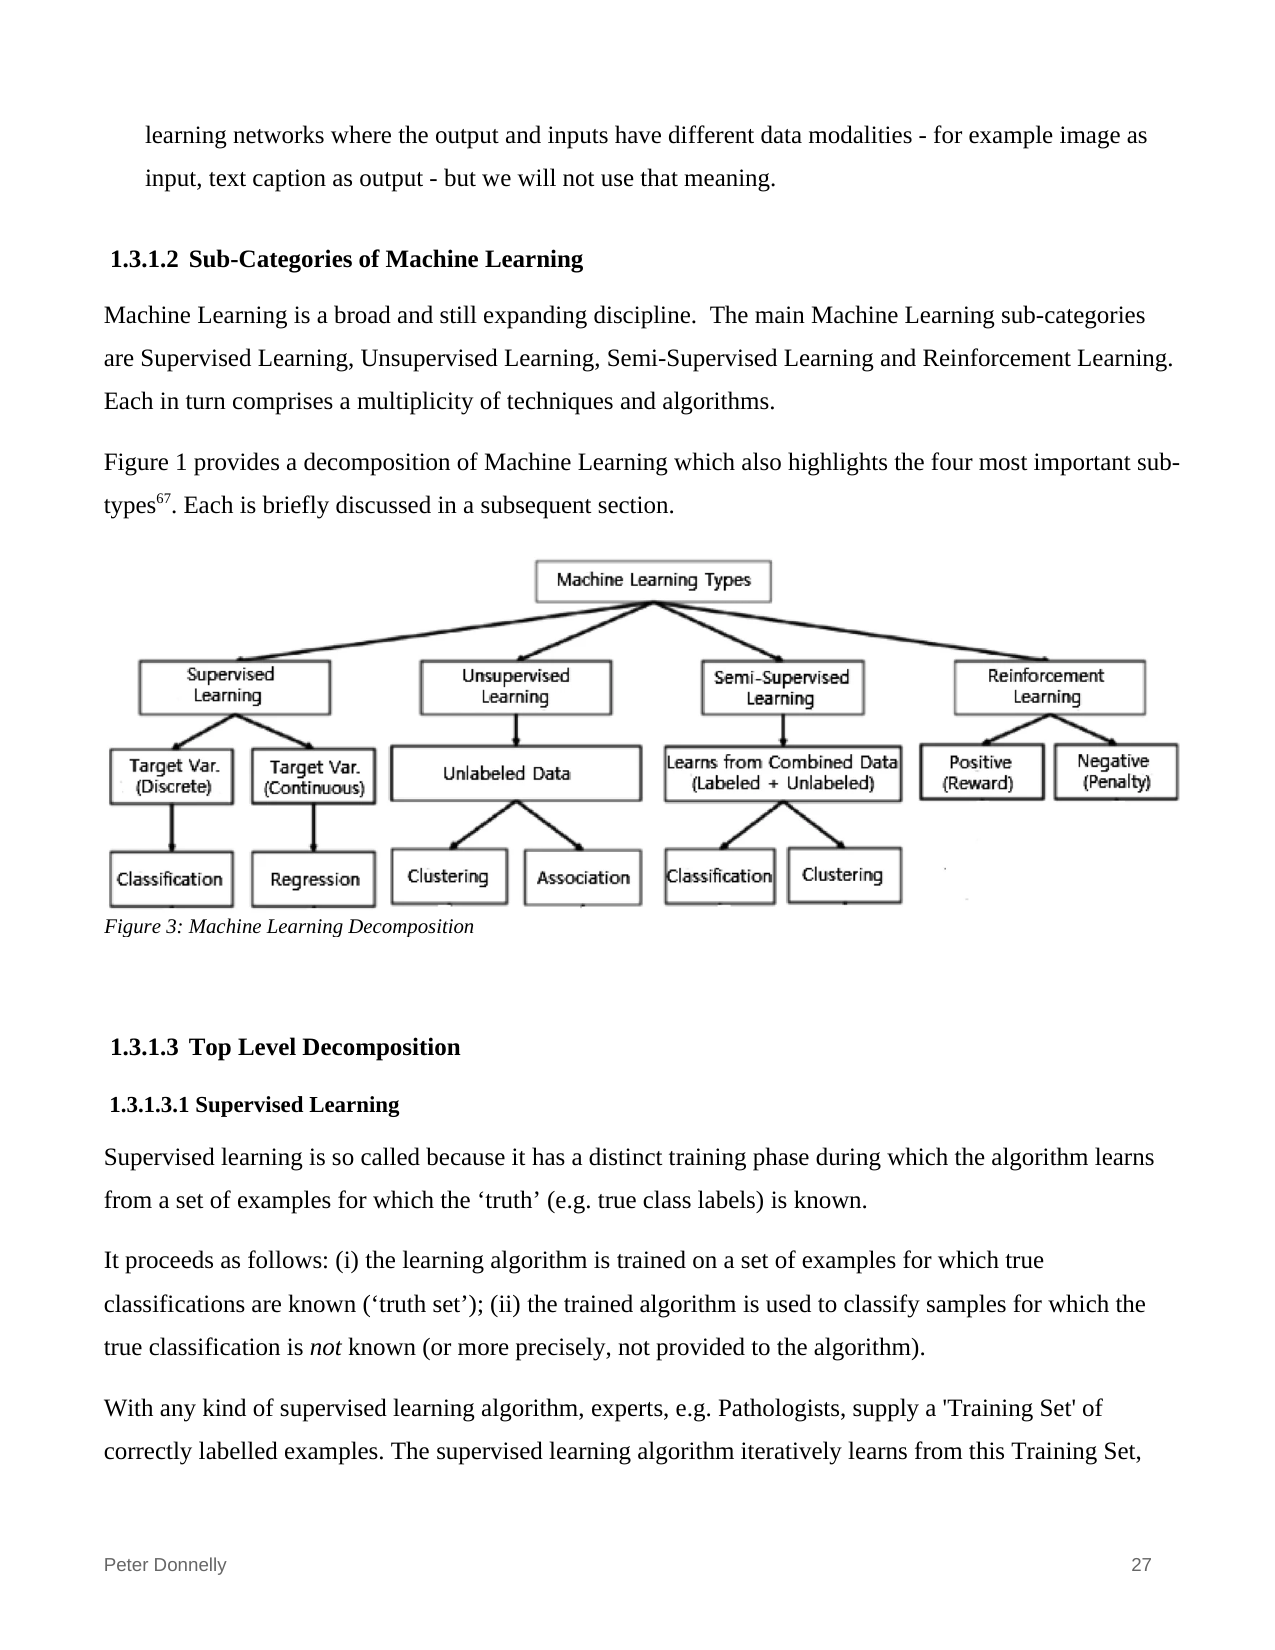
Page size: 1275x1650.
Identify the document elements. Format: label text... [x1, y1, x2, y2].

text With any kind of supervised learning algorithm, experts, e.g. Pathologists, supply a 'Training Set' of correctly labelled examples. The supervised learning algorithm iteratively learns from this Training Set, [103, 1393, 1181, 1464]
picture [104, 555, 1182, 914]
text Machine Learning is a broad and still expanding discipline. The main Machine Learning sub-categories are Supervised Learning, Unsupervised Learning, Semi-Supervised Learning and Reinforcement Learning. Each in turn comprises a multiplicity of techniques and algorithms. [103, 300, 1181, 415]
subtitle Supervised Learning [103, 1091, 1181, 1118]
text Figure 3: Machine Learning Decomposition [104, 914, 1181, 936]
list learning networks where the output and inputs have different data modalities - for example image as input, text caption as output - but we will not use that meaning. [109, 120, 1181, 192]
text Figure 1 provides a decomposition of Machine Learning which also highlights the four most important sub-types. Each is briefly discussed in a subsequent section. [103, 447, 1181, 519]
text It proceeds as follows: (i) the learning algorithm is trained on a set of examples for which true classifications are known (‘truth set’); (ii) the trained algorithm is used to classify samples for which the true classification is not known (or more precisely, not provided to the algorithm). [103, 1246, 1181, 1361]
subtitle Top Level Decomposition [103, 1032, 1181, 1061]
subtitle Sub-Categories of Machine Learning [103, 244, 1181, 273]
text Supervised learning is so called because it has a distinct training phase during which the algorithm learns from a set of examples for which the ‘truth’ (e.g. true class labels) is known. [103, 1142, 1181, 1213]
